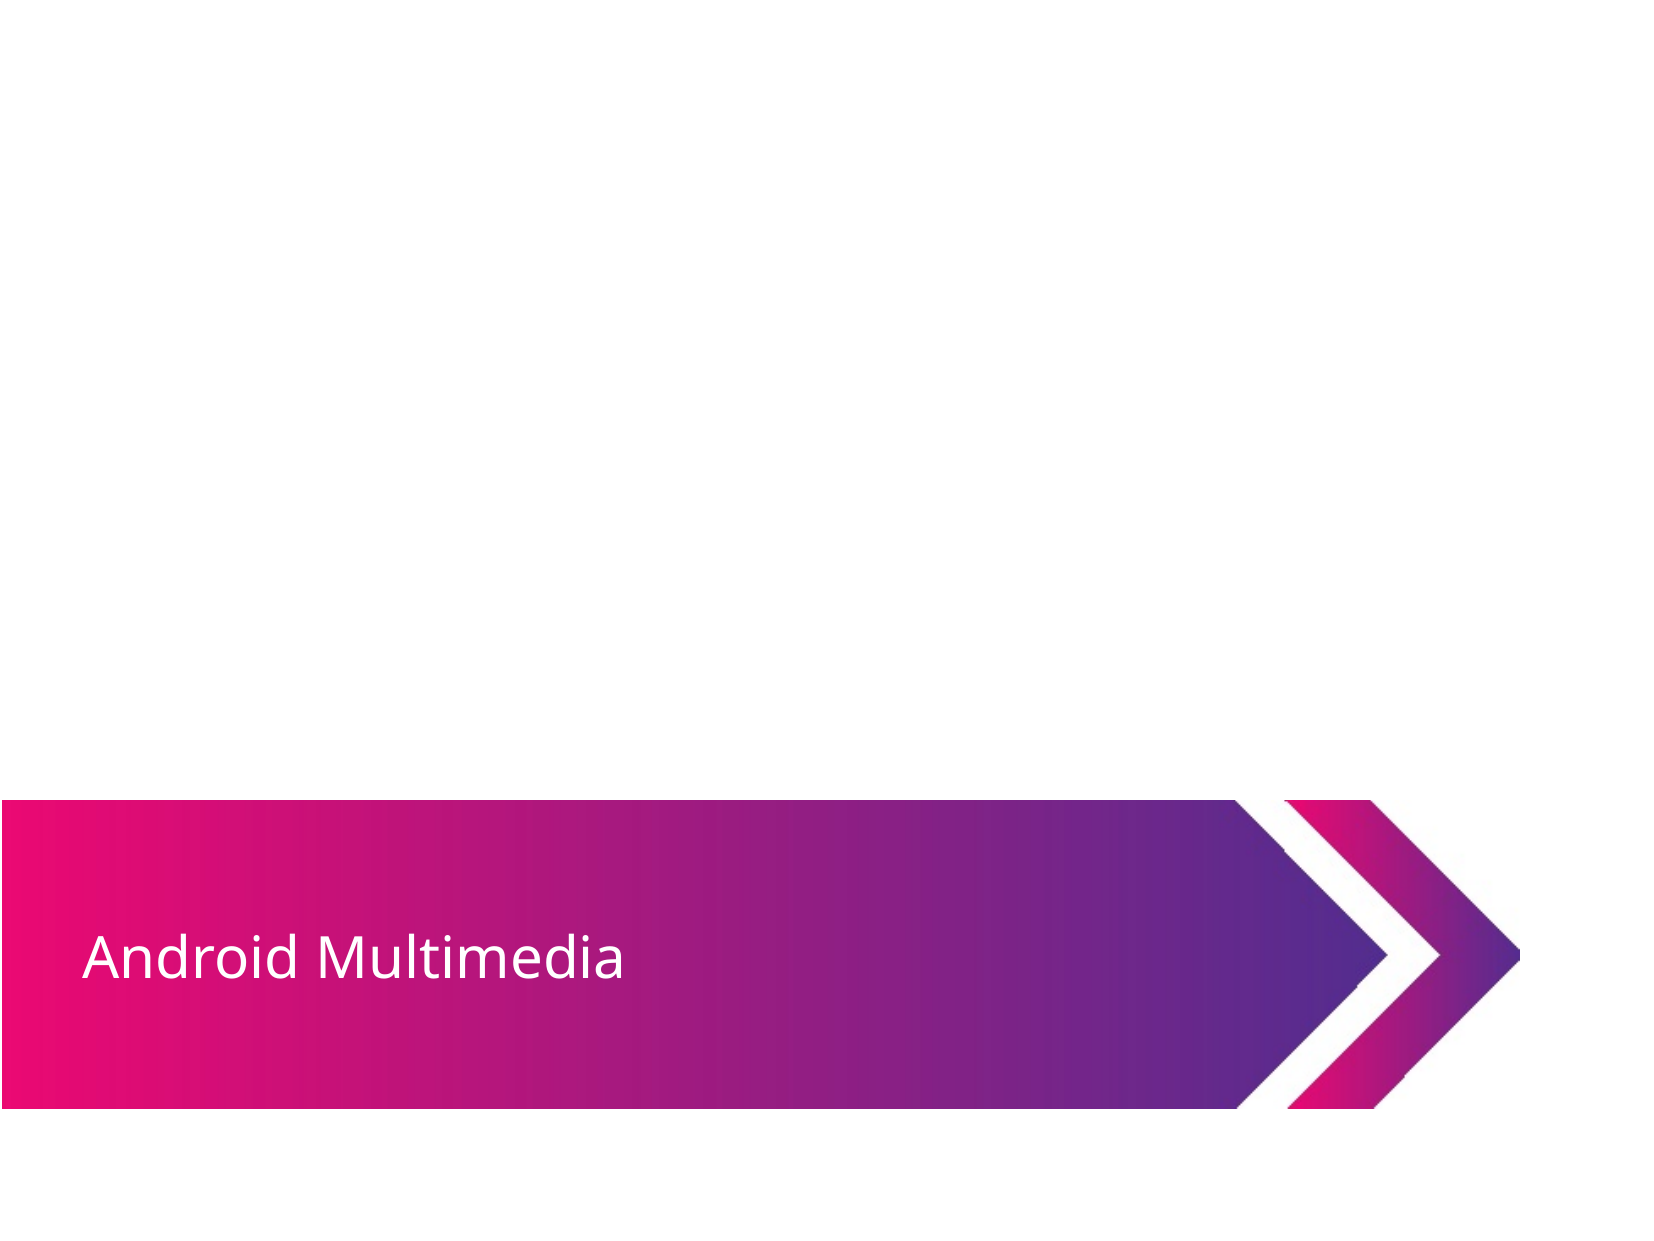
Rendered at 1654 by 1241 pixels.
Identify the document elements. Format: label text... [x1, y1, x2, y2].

picture [2, 800, 1520, 1109]
title Android Multimedia [82, 852, 1396, 1060]
